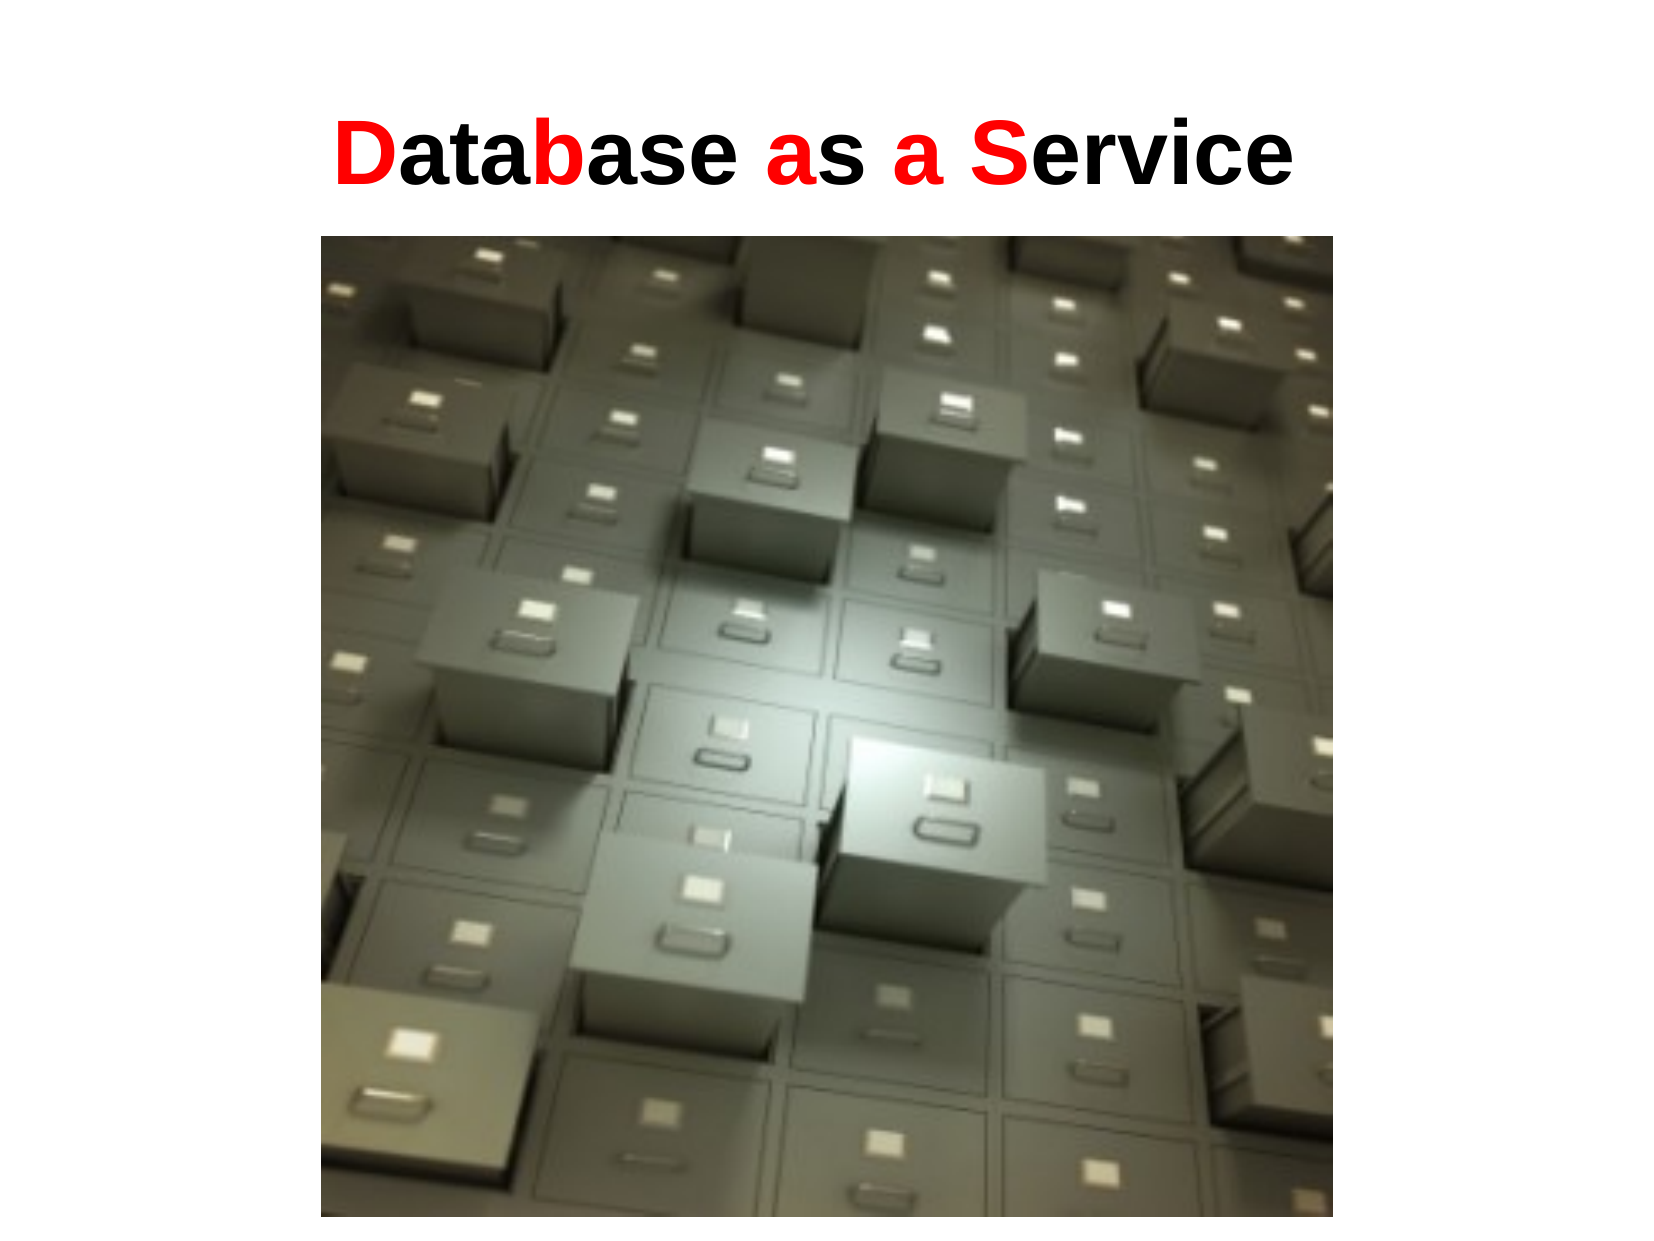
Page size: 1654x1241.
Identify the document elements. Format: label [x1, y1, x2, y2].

picture [321, 236, 1333, 1217]
